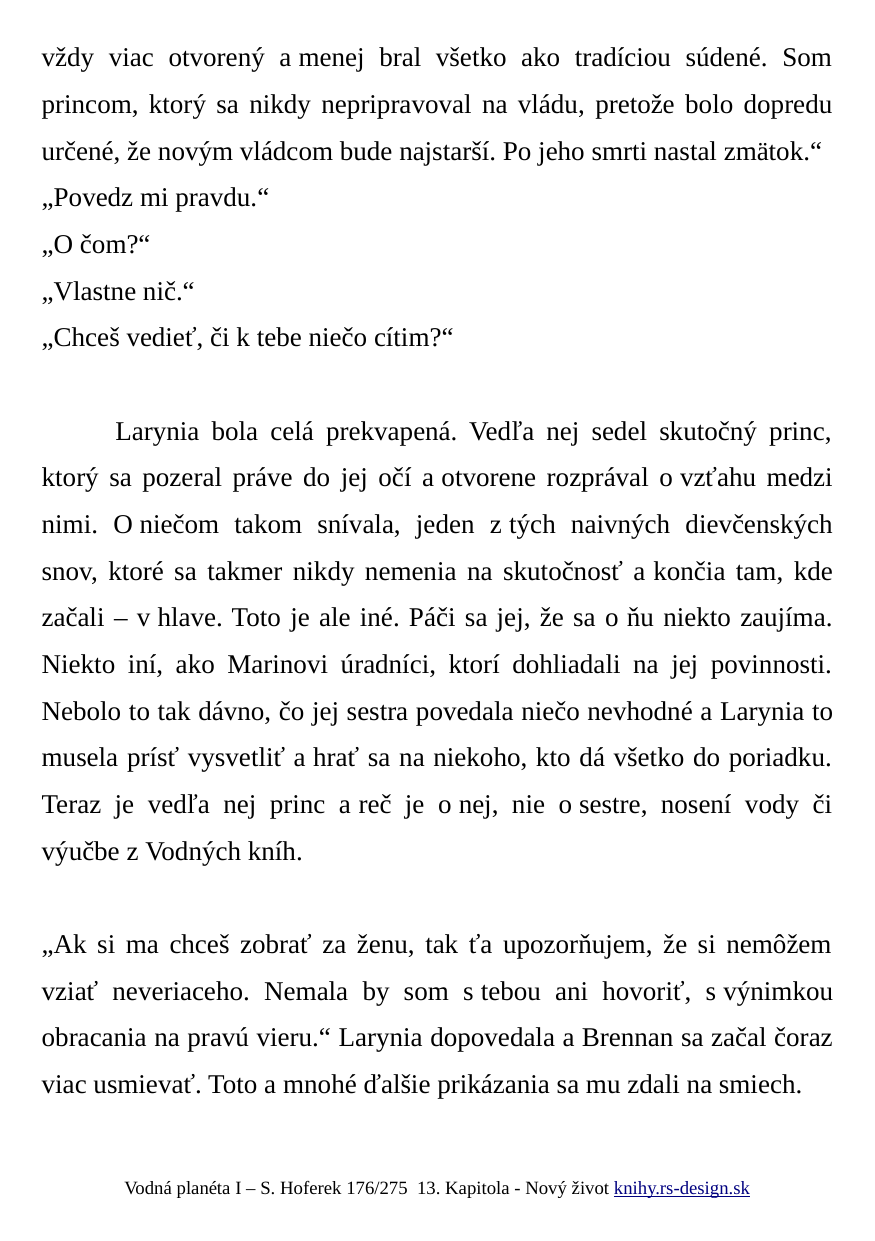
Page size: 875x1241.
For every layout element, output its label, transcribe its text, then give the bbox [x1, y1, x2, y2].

text „O čom?“ [41, 228, 833, 259]
text „Povedz mi pravdu.“ [41, 181, 833, 212]
text „Ak si ma chceš zobrať za ženu, tak ťa upozorňujem, že si nemôžem vziať neveriaceho. Nemala by som s tebou ani hovoriť, s výnimkou obracania na pravú vieru.“ Larynia dopovedala a Brennan sa začal čoraz viac usmievať. Toto a mnohé ďalšie prikázania sa mu zdali na smiech. [41, 928, 833, 1099]
text „Vlastne nič.“ [41, 275, 833, 306]
text vždy viac otvorený a menej bral všetko ako tradíciou súdené. Som princom, ktorý sa nikdy nepripravoval na vládu, pretože bolo dopredu určené, že novým vládcom bude najstarší. Po jeho smrti nastal zmätok.“ [41, 41, 833, 166]
text „Chceš vedieť, či k tebe niečo cítim?“ [41, 321, 833, 352]
text Larynia bola celá prekvapená. Vedľa nej sedel skutočný princ, ktorý sa pozeral práve do jej očí a otvorene rozprával o vzťahu medzi nimi. O niečom takom snívala, jeden z tých naivných dievčenských snov, ktoré sa takmer nikdy nemenia na skutočnosť a končia tam, kde začali – v hlave. Toto je ale iné. Páči sa jej, že sa o ňu niekto zaujíma. Niekto iní, ako Marinovi úradníci, ktorí dohliadali na jej povinnosti. Nebolo to tak dávno, čo jej sestra povedala niečo nevhodné a Larynia to musela prísť vysvetliť a hrať sa na niekoho, kto dá všetko do poriadku. Teraz je vedľa nej princ a reč je o nej, nie o sestre, nosení vody či výučbe z Vodných kníh. [41, 415, 833, 866]
